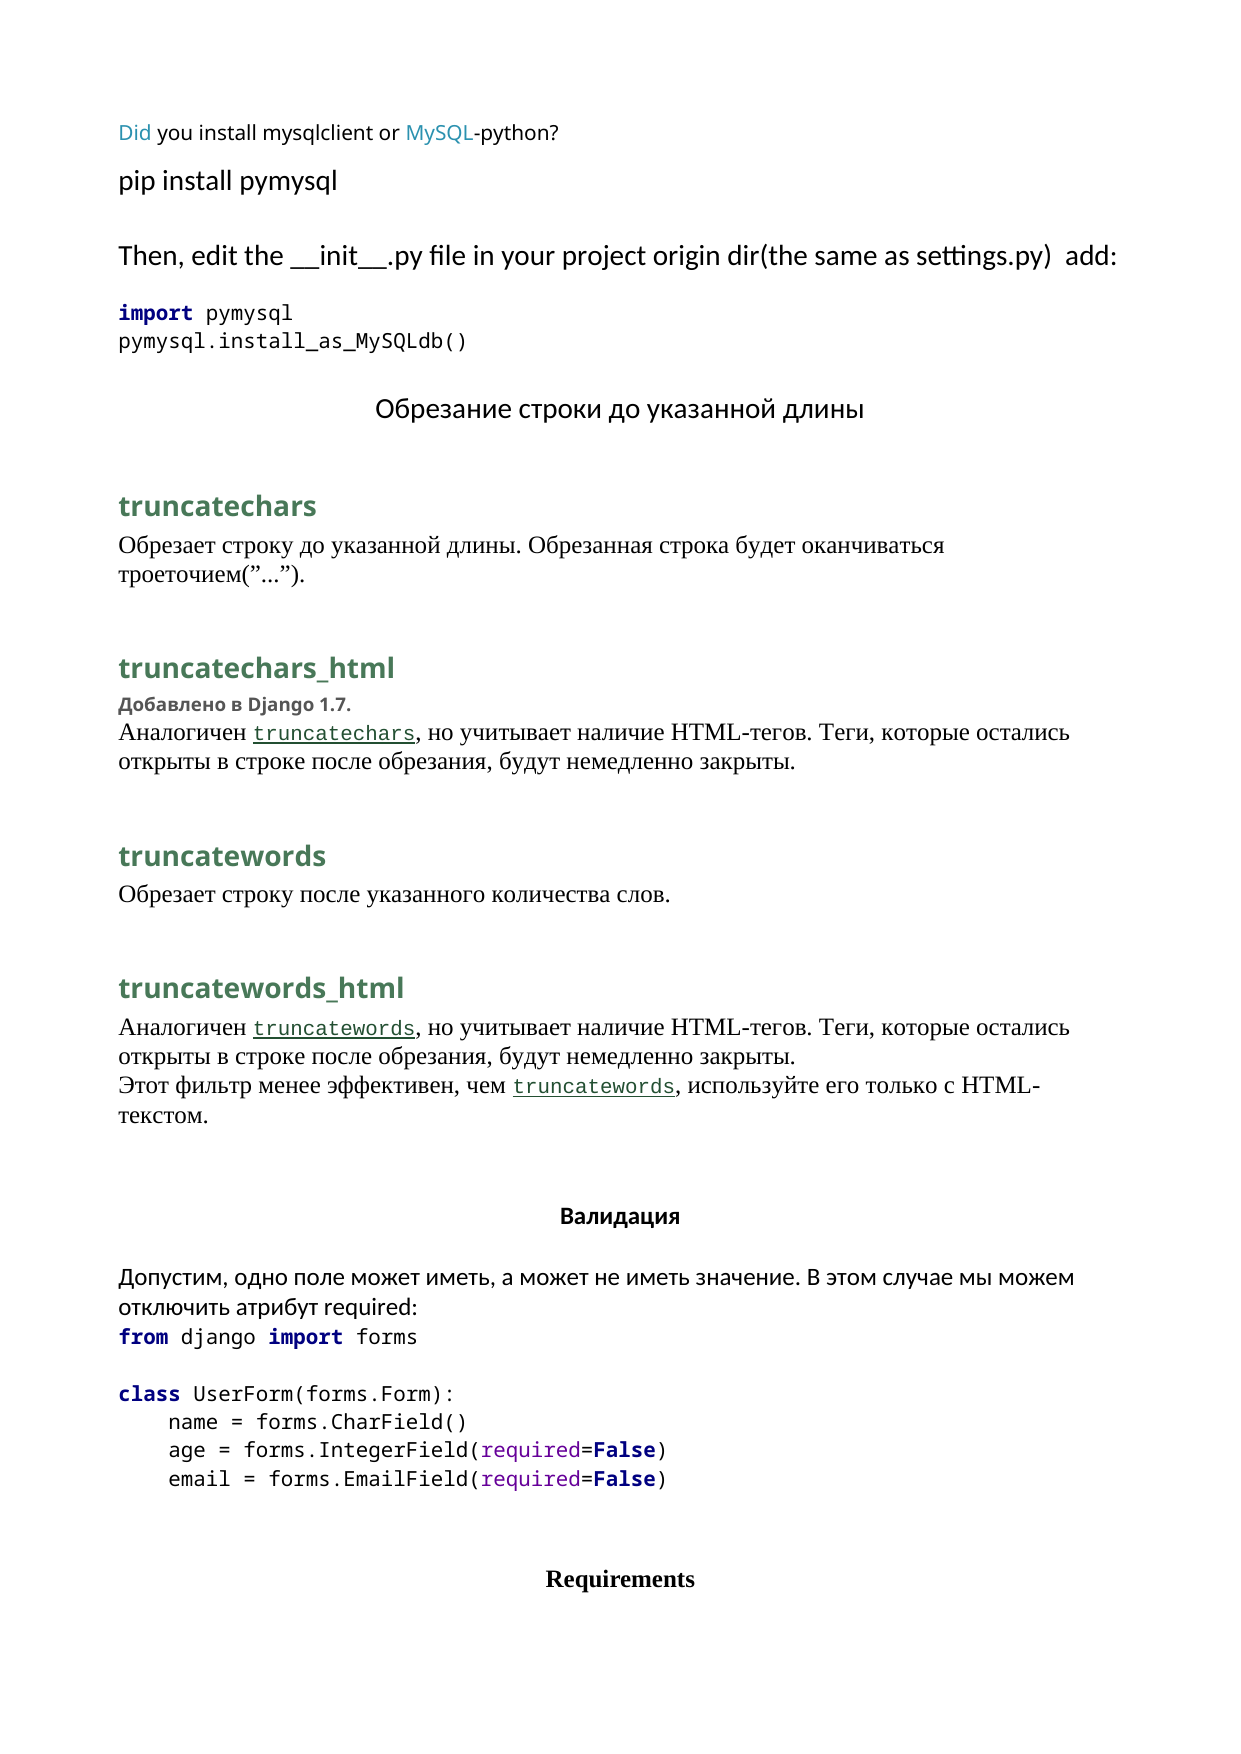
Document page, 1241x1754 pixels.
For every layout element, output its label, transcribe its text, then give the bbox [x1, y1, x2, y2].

text Requirements [118, 1564, 1122, 1592]
text Did you install mysqlclient or MySQL-python? [118, 118, 1122, 147]
text Добавлено в Django 1.7. [118, 691, 1122, 717]
subtitle truncatewords_html [118, 968, 1122, 1007]
subtitle truncatechars [118, 487, 1122, 525]
text Валидация [118, 1200, 1122, 1230]
text Допустим, одно поле может иметь, а может не иметь значение. В этом случае мы можем отключить атрибут required: [118, 1261, 1122, 1322]
text Обрезает строку до указанной длины. Обрезанная строка будет оканчиваться троеточием(”...”). [118, 530, 1122, 587]
text Then, edit the __init__.py file in your project origin dir(the same as settings.py) add: [118, 237, 1122, 273]
text Аналогичен truncatewords, но учитывает наличие HTML-тегов. Теги, которые остались открыты в строке после обрезания, будут немедленно закрыты. [118, 1012, 1122, 1070]
text pip install pymysql [118, 162, 1122, 197]
text import pymysql pymysql.install_as_MySQLdb() [118, 298, 1122, 355]
text Обрезание строки до указанной длины [118, 390, 1122, 426]
text Обрезает строку после указанного количества слов. [118, 879, 1122, 908]
subtitle truncatechars_html [118, 648, 1122, 686]
text Аналогичен truncatechars, но учитывает наличие HTML-тегов. Теги, которые остались открыты в строке после обрезания, будут немедленно закрыты. [118, 717, 1122, 775]
subtitle truncatewords [118, 836, 1122, 874]
text from django import forms class UserForm(forms.Form): name = forms.CharField() age = forms.IntegerField(required=False) email = forms.EmailField(required=False) [118, 1322, 1122, 1492]
text Этот фильтр менее эффективен, чем truncatewords, используйте его только с HTML-текстом. [118, 1070, 1122, 1128]
